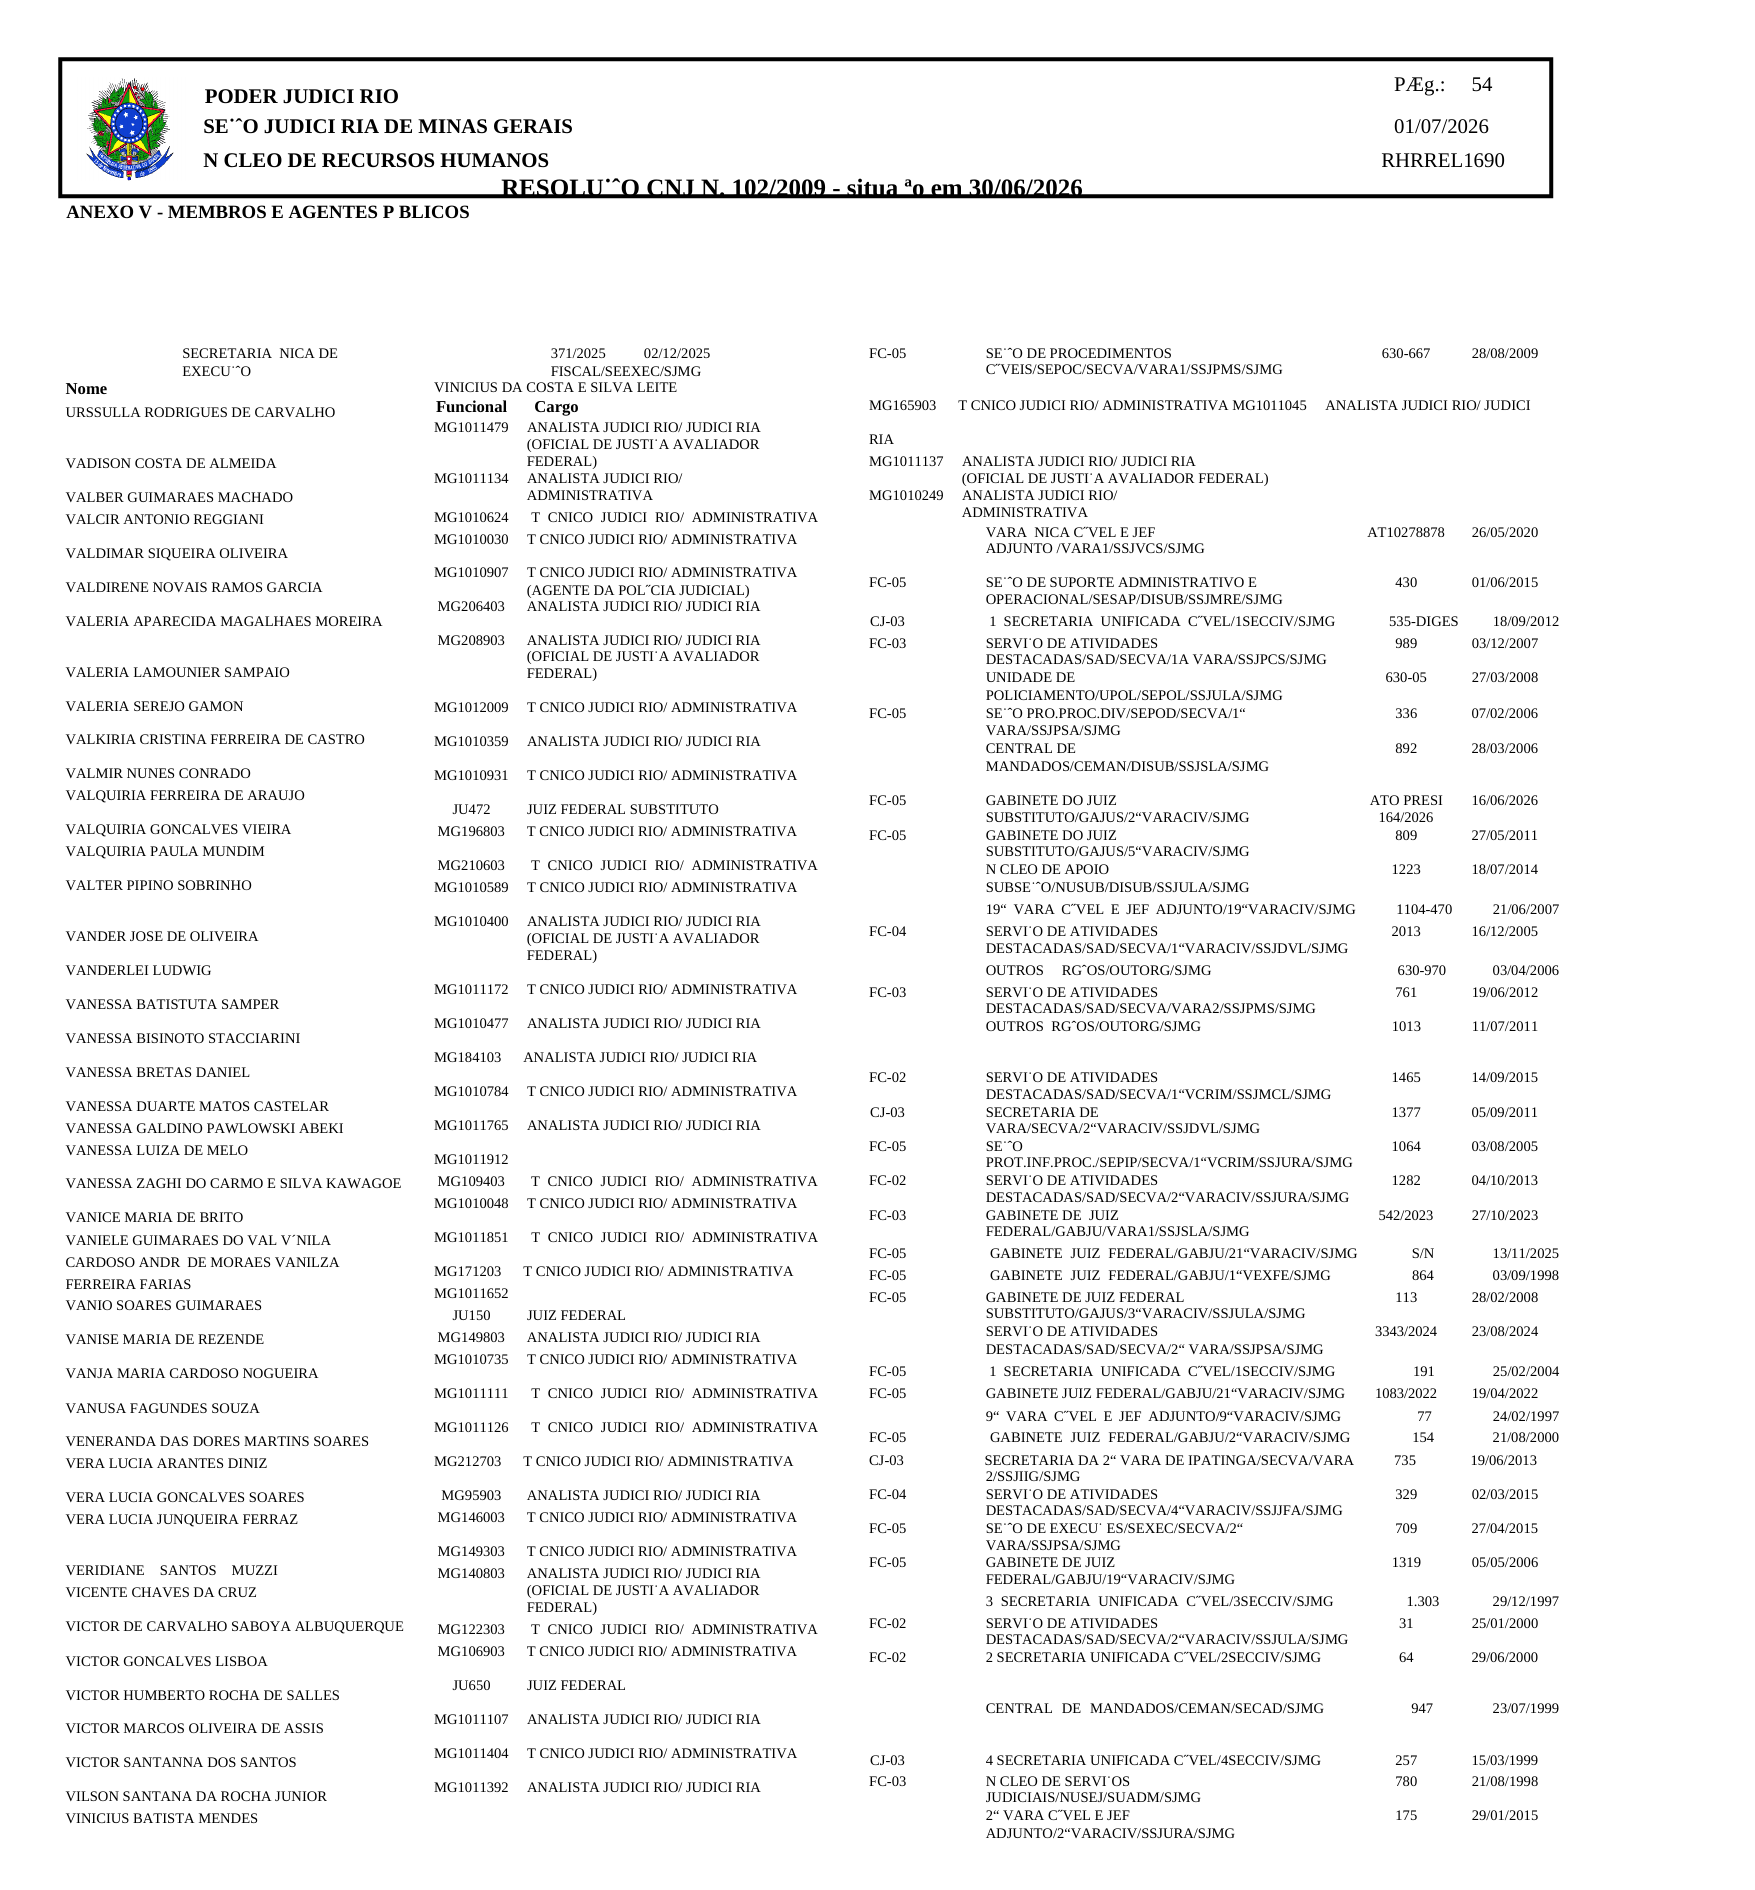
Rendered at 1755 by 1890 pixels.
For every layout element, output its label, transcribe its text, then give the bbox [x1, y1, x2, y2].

text C˝VEIS/SEPOC/SECVA/VARA1/SSJPMS/SJMG [986, 362, 1559, 378]
text Funcional Cargo [436, 395, 818, 416]
text FEDERAL) [527, 666, 818, 682]
text FC-05 SE˙ˆO 1064 03/08/2005 [869, 1137, 1559, 1154]
text MG1011137 ANALISTA JUDICI RIO/ JUDICI RIA [869, 452, 1559, 469]
text FC-03 N CLEO DE SERVI˙OS 780 21/08/1998 [869, 1772, 1559, 1790]
text VALKIRIA CRISTINA FERREIRA DE CASTRO [65, 732, 419, 748]
text FC-04 SERVI˙O DE ATIVIDADES 329 02/03/2015 [869, 1484, 1559, 1502]
text SUBSTITUTO/GAJUS/2“VARACIV/SJMG 164/2026 [986, 809, 1559, 826]
text MG95903 ANALISTA JUDICI RIO/ JUDICI RIA MG146003 T CNICO JUDICI RIO/ ADMINISTRATIVA [437, 1481, 818, 1526]
text VALTER PIPINO SOBRINHO [65, 877, 419, 893]
text VALDIRENE NOVAIS RAMOS GARCIA VALERIA APARECIDA MAGALHAES MOREIRA [65, 561, 389, 629]
text MG1011134 ANALISTA JUDICI RIO/ [434, 470, 818, 487]
text VARA/SSJPSA/SJMG [986, 1537, 1559, 1553]
text DESTACADAS/SAD/SECVA/1“VARACIV/SSJDVL/SJMG [986, 940, 1559, 956]
text MG1010400 ANALISTA JUDICI RIO/ JUDICI RIA [434, 912, 818, 929]
text ADMINISTRATIVA [962, 504, 1559, 520]
text 2“ VARA C˝VEL E JEF 175 29/01/2015 ADJUNTO/2“VARACIV/SSJURA/SJMG [986, 1806, 1559, 1842]
text JU472 JUIZ FEDERAL SUBSTITUTO [452, 801, 818, 818]
text MG1012009 T CNICO JUDICI RIO/ ADMINISTRATIVA MG1010359 ANALISTA JUDICI RIO/ JUDICI RIA MG1010931 T CNICO JUDICI RIO/ ADMINISTRATIVA [434, 682, 818, 784]
text JU150 JUIZ FEDERAL [452, 1307, 818, 1323]
text ADJUNTO /VARA1/SSJVCS/SJMG [986, 541, 1559, 557]
text SUBSTITUTO/GAJUS/3“VARACIV/SSJULA/SJMG [986, 1306, 1559, 1322]
text MG1011111 T CNICO JUDICI RIO/ ADMINISTRATIVA MG1011126 T CNICO JUDICI RIO/ ADMINISTRATIVA MG212703 T CNICO JUDICI RIO/ ADMINISTRATIVA [434, 1368, 818, 1470]
text VANDER JOSE DE OLIVEIRA VANDERLEI LUDWIG [65, 910, 279, 978]
text DESTACADAS/SAD/SECVA/1“VCRIM/SSJMCL/SJMG [986, 1086, 1559, 1102]
text (OFICIAL DE JUSTI˙A AVALIADOR FEDERAL) [527, 436, 781, 469]
text (OFICIAL DE JUSTI˙A AVALIADOR FEDERAL) [527, 1582, 781, 1616]
text VANESSA ZAGHI DO CARMO E SILVA KAWAGOE [65, 1176, 419, 1192]
text MG149803 ANALISTA JUDICI RIO/ JUDICI RIA MG1010735 T CNICO JUDICI RIO/ ADMINISTRATIVA [434, 1323, 818, 1367]
text FC-02 SERVI˙O DE ATIVIDADES 1465 14/09/2015 [869, 1068, 1559, 1086]
text MG109403 T CNICO JUDICI RIO/ ADMINISTRATIVA MG1010048 T CNICO JUDICI RIO/ ADMINISTRATIVA [434, 1167, 818, 1212]
text VALDIMAR SIQUEIRA OLIVEIRA [65, 545, 419, 561]
text JU650 JUIZ FEDERAL [452, 1677, 818, 1693]
text FC-05 SE˙ˆO DE PROCEDIMENTOS 630-667 28/08/2009 [869, 344, 1559, 362]
text VANJA MARIA CARDOSO NOGUEIRA VANUSA FAGUNDES SOUZA [65, 1348, 339, 1416]
text VARA/SSJPSA/SJMG [986, 722, 1559, 738]
text FC-05 1 SECRETARIA UNIFICADA C˝VEL/1SECCIV/SJMG 191 25/02/2004 FC-05 GABINETE JUIZ FEDERAL/GABJU/21“VARACIV/SJMG 1083/2022 19/04/2022 [869, 1358, 1559, 1402]
text MG208903 ANALISTA JUDICI RIO/ JUDICI RIA [437, 632, 818, 649]
text OPERACIONAL/SESAP/DISUB/SSJMRE/SJMG [986, 591, 1559, 607]
text JUDICIAIS/NUSEJ/SUADM/SJMG [986, 1790, 1559, 1806]
text VERIDIANE SANTOS MUZZI VICENTE CHAVES DA CRUZ [65, 1557, 278, 1601]
text DESTACADAS/SAD/SECVA/2“VARACIV/SSJULA/SJMG [986, 1632, 1559, 1648]
text MG1010624 T CNICO JUDICI RIO/ ADMINISTRATIVA MG1010030 T CNICO JUDICI RIO/ ADMINISTRATIVA [434, 503, 818, 547]
text FC-05 GABINETE DE JUIZ 1319 05/05/2006 [869, 1553, 1559, 1571]
text DESTACADAS/SAD/SECVA/VARA2/SSJPMS/SJMG [986, 1001, 1559, 1017]
text VERA LUCIA GONCALVES SOARES VERA LUCIA JUNQUEIRA FERRAZ [65, 1484, 326, 1528]
text MG1011479 ANALISTA JUDICI RIO/ JUDICI RIA [434, 419, 818, 436]
text VICTOR SANTANNA DOS SANTOS [65, 1754, 419, 1771]
text MG196803 T CNICO JUDICI RIO/ ADMINISTRATIVA [437, 823, 818, 839]
text FC-05 SE˙ˆO PRO.PROC.DIV/SEPOD/SECVA/1“ 336 07/02/2006 [869, 704, 1559, 722]
text VICTOR MARCOS OLIVEIRA DE ASSIS [65, 1721, 419, 1737]
text DESTACADAS/SAD/SECVA/4“VARACIV/SSJJFA/SJMG [986, 1503, 1559, 1519]
text (OFICIAL DE JUSTI˙A AVALIADOR [527, 649, 818, 665]
text MG165903 T CNICO JUDICI RIO/ ADMINISTRATIVA MG1011045 ANALISTA JUDICI RIO/ JUDICI RIA [869, 379, 1559, 447]
text VALMIR NUNES CONRADO VALQUIRIA FERREIRA DE ARAUJO [65, 759, 326, 804]
text MG210603 T CNICO JUDICI RIO/ ADMINISTRATIVA MG1010589 T CNICO JUDICI RIO/ ADMINISTRATIVA [434, 851, 818, 895]
text VALERIA LAMOUNIER SAMPAIO [65, 664, 419, 680]
text ADMINISTRATIVA [527, 487, 818, 503]
text 19“ VARA C˝VEL E JEF ADJUNTO/19“VARACIV/SJMG 1104-470 21/06/2007 FC-04 SERVI˙O DE ATIVIDADES 2013 16/12/2005 [869, 896, 1559, 940]
text 3 SECRETARIA UNIFICADA C˝VEL/3SECCIV/SJMG 1.303 29/12/1997 FC-02 SERVI˙O DE ATIVIDADES 31 25/01/2000 [869, 1587, 1559, 1631]
text MG149303 T CNICO JUDICI RIO/ ADMINISTRATIVA MG140803 ANALISTA JUDICI RIO/ JUDICI RIA [437, 1537, 818, 1581]
text (OFICIAL DE JUSTI˙A AVALIADOR FEDERAL) [527, 929, 781, 963]
text FC-05 GABINETE DO JUIZ ATO PRESI 16/06/2026 [869, 791, 1559, 808]
text FEDERAL/GABJU/VARA1/SSJSLA/SJMG [986, 1223, 1559, 1239]
text VARA NICA C˝VEL E JEF AT10278878 26/05/2020 [986, 523, 1559, 540]
text SECRETARIA NICA DE EXECU˙ˆO [182, 344, 402, 379]
text VADISON COSTA DE ALMEIDA [65, 455, 419, 472]
text VALQUIRIA GONCALVES VIEIRA VALQUIRIA PAULA MUNDIM [65, 815, 312, 859]
text DESTACADAS/SAD/SECVA/2“VARACIV/SSJURA/SJMG [986, 1189, 1559, 1205]
text VILSON SANTANA DA ROCHA JUNIOR VINICIUS BATISTA MENDES [65, 1782, 348, 1826]
text N CLEO DE APOIO 1223 18/07/2014 SUBSE˙ˆO/NUSUB/DISUB/SSJULA/SJMG [986, 860, 1559, 896]
text URSSULLA RODRIGUES DE CARVALHO [65, 404, 419, 421]
text CENTRAL DE 892 28/03/2006 MANDADOS/CEMAN/DISUB/SSJSLA/SJMG [986, 738, 1559, 774]
text CENTRAL DE MANDADOS/CEMAN/SECAD/SJMG 947 23/07/1999 CJ-03 4 SECRETARIA UNIFICADA C˝VEL/4SECCIV/SJMG 257 15/03/1999 [870, 1666, 1559, 1768]
text CJ-03 1 SECRETARIA UNIFICADA C˝VEL/1SECCIV/SJMG 535-DIGES 18/09/2012 FC-03 SERVI˙O DE ATIVIDADES 989 03/12/2007 [869, 607, 1559, 651]
text VANICE MARIA DE BRITO [65, 1210, 419, 1226]
text VANIELE GUIMARAES DO VAL V´NILA CARDOSO ANDR DE MORAES VANILZA FERREIRA FARIAS [65, 1226, 346, 1292]
text UNIDADE DE 630-05 27/03/2008 POLICIAMENTO/UPOL/SEPOL/SSJULA/SJMG [986, 667, 1559, 704]
text FC-05 SE˙ˆO DE EXECU˙ ES/SEXEC/SECVA/2“ 709 27/04/2015 [869, 1519, 1559, 1537]
text 371/2025 02/12/2025 FISCAL/SEEXEC/SJMG [551, 344, 818, 379]
text FC-02 SERVI˙O DE ATIVIDADES 1282 04/10/2013 [869, 1171, 1559, 1189]
text MG1011172 T CNICO JUDICI RIO/ ADMINISTRATIVA MG1010477 ANALISTA JUDICI RIO/ JUDICI RIA MG184103 ANALISTA JUDICI RIO/ JUDICI RIA MG1010784 T CNICO JUDICI RIO/ ADMINISTRATIVA MG1011765 ANALISTA JUDICI RIO/ JUDICI RIA [434, 963, 818, 1133]
text MG1010907 T CNICO JUDICI RIO/ ADMINISTRATIVA [434, 564, 818, 581]
text VICTOR HUMBERTO ROCHA DE SALLES [65, 1687, 419, 1703]
text MG1011107 ANALISTA JUDICI RIO/ JUDICI RIA MG1011404 T CNICO JUDICI RIO/ ADMINISTRATIVA MG1011392 ANALISTA JUDICI RIO/ JUDICI RIA [434, 1694, 818, 1796]
text Nome [65, 379, 419, 398]
text MG1011652 [434, 1286, 818, 1302]
text MG1011851 T CNICO JUDICI RIO/ ADMINISTRATIVA MG171203 T CNICO JUDICI RIO/ ADMINISTRATIVA [434, 1212, 818, 1280]
text MG1011912 [434, 1151, 818, 1167]
text FC-05 GABINETE DO JUIZ 809 27/05/2011 [869, 826, 1559, 843]
text 2/SSJIIG/SJMG [986, 1468, 1559, 1484]
text VINICIUS DA COSTA E SILVA LEITE [434, 379, 818, 395]
text VARA/SECVA/2“VARACIV/SSJDVL/SJMG [986, 1121, 1559, 1137]
text VANESSA DUARTE MATOS CASTELAR VANESSA GALDINO PAWLOWSKI ABEKI VANESSA LUIZA DE MELO [65, 1092, 364, 1158]
text 9“ VARA C˝VEL E JEF ADJUNTO/9“VARACIV/SJMG 77 24/02/1997 FC-05 GABINETE JUIZ FEDERAL/GABJU/2“VARACIV/SJMG 154 21/08/2000 CJ-03 SECRETARIA DA 2“ VARA DE IPATINGA/SECVA/VARA 735 19/06/2013 [869, 1402, 1559, 1468]
text PROT.INF.PROC./SEPIP/SECVA/1“VCRIM/SSJURA/SJMG [986, 1155, 1559, 1171]
text MG122303 T CNICO JUDICI RIO/ ADMINISTRATIVA MG106903 T CNICO JUDICI RIO/ ADMINISTRATIVA [437, 1616, 818, 1660]
picture [54, 53, 1557, 201]
text VICTOR DE CARVALHO SABOYA ALBUQUERQUE VICTOR GONCALVES LISBOA [65, 1601, 419, 1669]
text SUBSTITUTO/GAJUS/5“VARACIV/SJMG [986, 844, 1559, 860]
text VALBER GUIMARAES MACHADO VALCIR ANTONIO REGGIANI [65, 483, 314, 527]
text VENERANDA DAS DORES MARTINS SOARES VERA LUCIA ARANTES DINIZ [65, 1428, 390, 1472]
text FC-02 2 SECRETARIA UNIFICADA C˝VEL/2SECCIV/SJMG 64 29/06/2000 [869, 1648, 1559, 1666]
text (AGENTE DA POL˝CIA JUDICIAL) MG206403 ANALISTA JUDICI RIO/ JUDICI RIA [437, 581, 782, 615]
text VANESSA BATISTUTA SAMPER VANESSA BISINOTO STACCIARINI VANESSA BRETAS DANIEL [65, 978, 321, 1081]
text CJ-03 SECRETARIA DE 1377 05/09/2011 [870, 1102, 1559, 1120]
text SERVI˙O DE ATIVIDADES 3343/2024 23/08/2024 DESTACADAS/SAD/SECVA/2“ VARA/SSJPSA/SJMG [986, 1322, 1559, 1358]
text FC-03 GABINETE DE JUIZ 542/2023 27/10/2023 [869, 1205, 1559, 1223]
text OUTROS RGˆOS/OUTORG/SJMG 630-970 03/04/2006 FC-03 SERVI˙O DE ATIVIDADES 761 19/06/2012 [869, 956, 1559, 1000]
text VALERIA SEREJO GAMON [65, 698, 419, 714]
text FEDERAL/GABJU/19“VARACIV/SJMG [986, 1571, 1559, 1587]
text FC-05 SE˙ˆO DE SUPORTE ADMINISTRATIVO E 430 01/06/2015 [869, 573, 1559, 591]
text MG1010249 ANALISTA JUDICI RIO/ [869, 487, 1559, 503]
text (OFICIAL DE JUSTI˙A AVALIADOR FEDERAL) [962, 469, 1521, 486]
text DESTACADAS/SAD/SECVA/1A VARA/SSJPCS/SJMG [986, 651, 1559, 667]
text VANIO SOARES GUIMARAES [65, 1298, 419, 1314]
text OUTROS RGˆOS/OUTORG/SJMG 1013 11/07/2011 [986, 1017, 1559, 1034]
text VANISE MARIA DE REZENDE [65, 1332, 419, 1348]
text FC-05 GABINETE JUIZ FEDERAL/GABJU/21“VARACIV/SJMG S/N 13/11/2025 FC-05 GABINETE JUIZ FEDERAL/GABJU/1“VEXFE/SJMG 864 03/09/1998 FC-05 GABINETE DE JUIZ FEDERAL 113 28/02/2008 [869, 1239, 1559, 1305]
